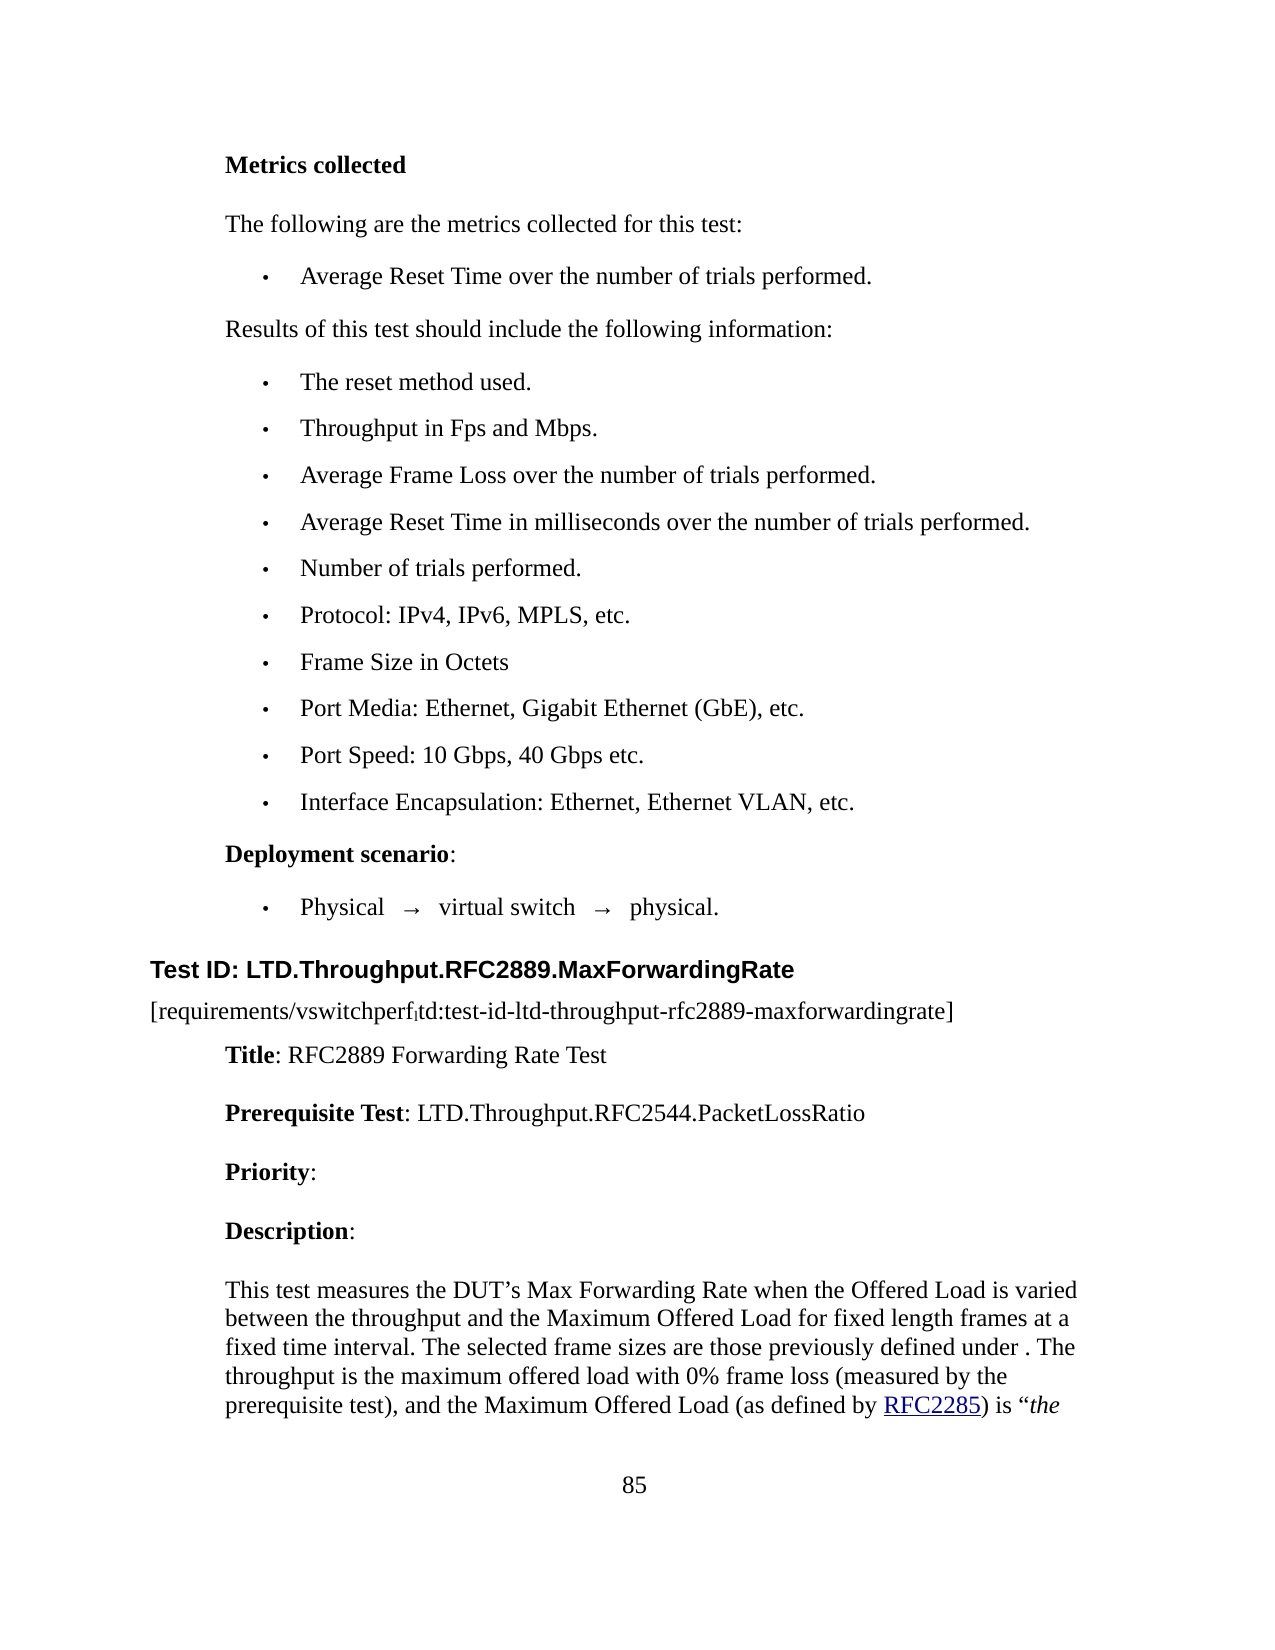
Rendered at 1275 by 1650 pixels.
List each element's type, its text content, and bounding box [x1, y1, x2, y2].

list Average Frame Loss over the number of trials performed. [262, 460, 1125, 489]
list Protocol: IPv4, IPv6, MPLS, etc. [262, 600, 1125, 629]
text [requirements/vswitchperfltd:test-id-ltd-throughput-rfc2889-maxforwardingrate] [150, 996, 1125, 1025]
text Metrics collected [225, 150, 1125, 179]
text Title: RFC2889 Forwarding Rate Test [225, 1040, 1125, 1068]
list Port Media: Ethernet, Gigabit Ethernet (GbE), etc. [262, 693, 1125, 722]
list Frame Size in Octets [262, 647, 1125, 676]
text Prerequisite Test: LTD.Throughput.RFC2544.PacketLossRatio [225, 1098, 1125, 1127]
text This test measures the DUT’s Max Forwarding Rate when the Offered Load is varied between the throughput and the Maximum Offered Load for fixed length frames at a fixed time interval. The selected frame sizes are those previously defined under . The throughput is the maximum offered load with 0% frame loss (measured by the prerequisite test), and the Maximum Offered Load (as defined by RFC2285) is “the [225, 1275, 1125, 1418]
list The reset method used. [262, 367, 1125, 396]
list Interface Encapsulation: Ethernet, Ethernet VLAN, etc. [262, 787, 1125, 816]
text The following are the metrics collected for this test: [225, 209, 1125, 237]
subtitle Test ID: LTD.Throughput.RFC2889.MaxForwardingRate [150, 955, 1125, 983]
list Port Speed: 10 Gbps, 40 Gbps etc. [262, 740, 1125, 769]
list Average Reset Time over the number of trials performed. [262, 261, 1125, 290]
list Average Reset Time in milliseconds over the number of trials performed. [262, 507, 1125, 536]
list Number of trials performed. [262, 553, 1125, 582]
text Deployment scenario: [225, 839, 1125, 868]
list Throughput in Fps and Mbps. [262, 413, 1125, 442]
text Results of this test should include the following information: [225, 314, 1125, 343]
text Priority: [225, 1157, 1125, 1186]
list Physical → virtual switch → physical. [262, 892, 1125, 921]
text Description: [225, 1216, 1125, 1245]
